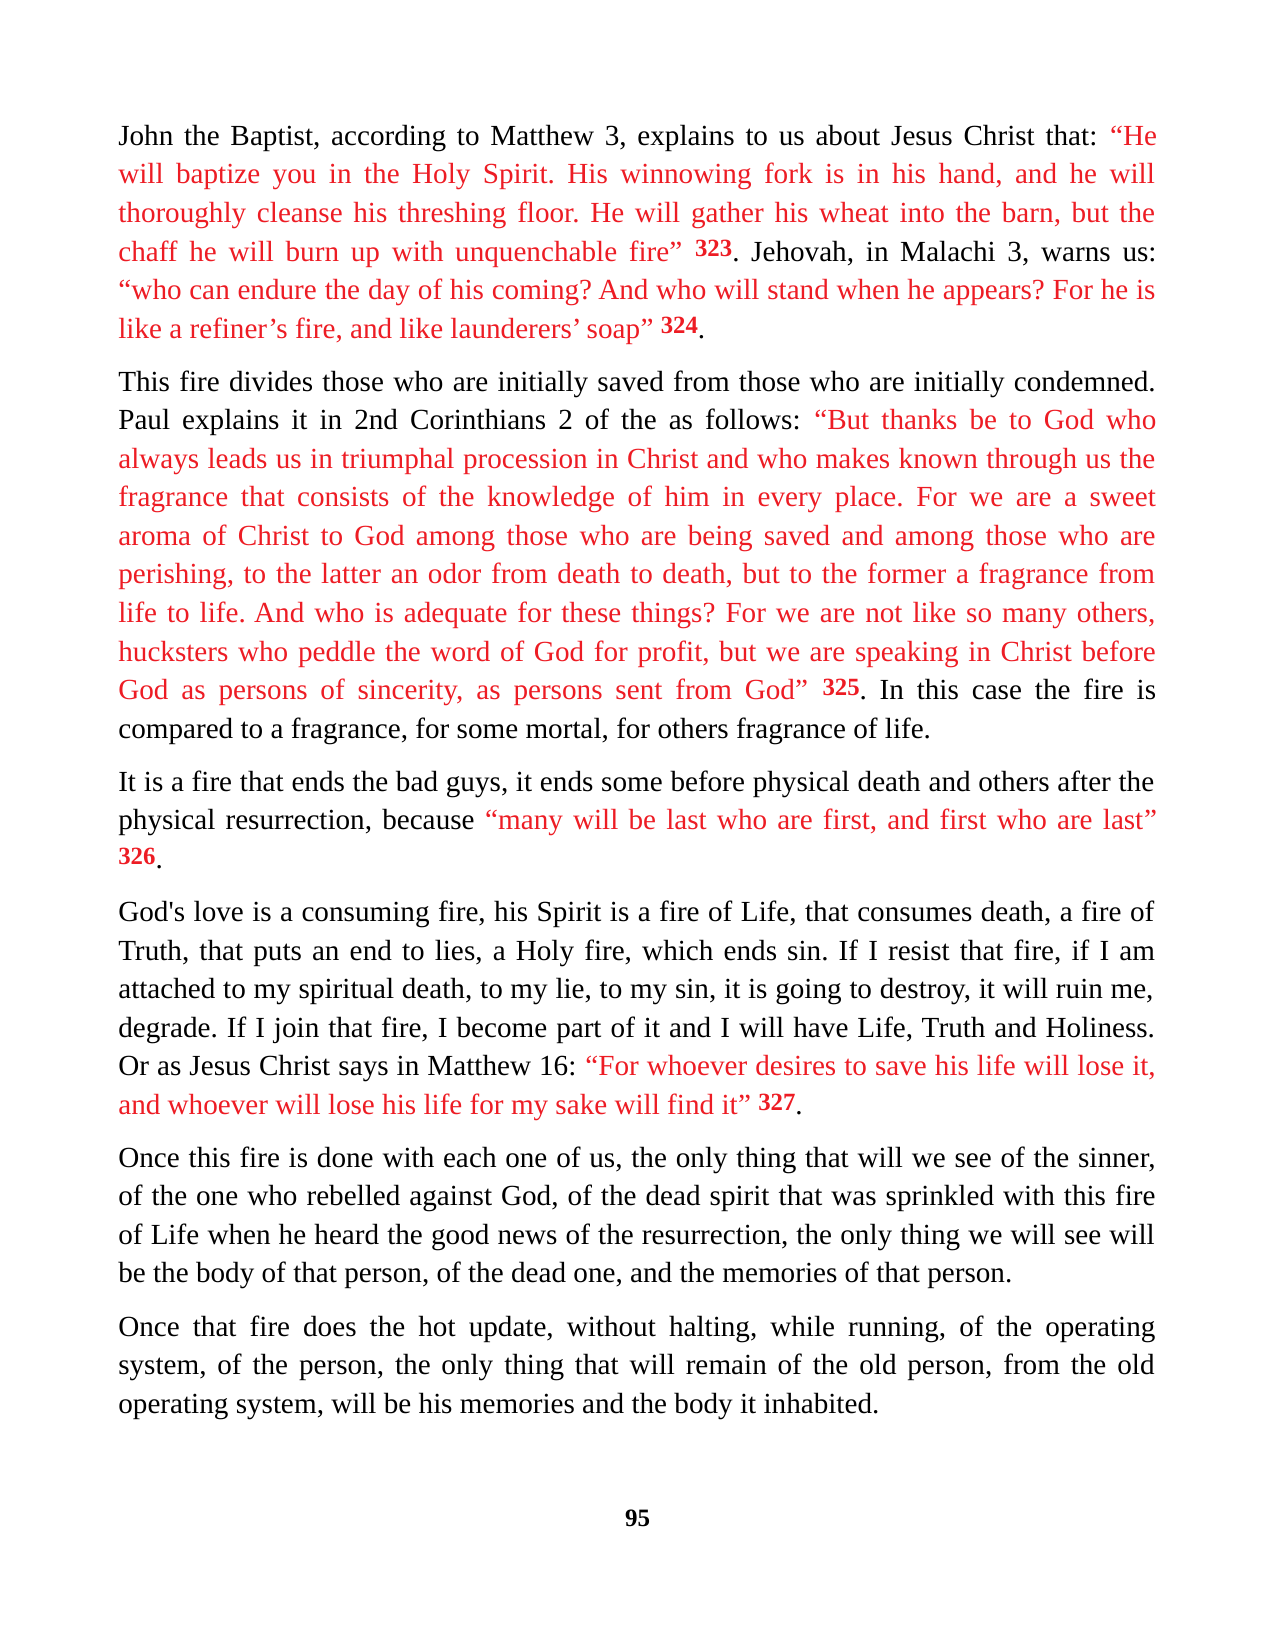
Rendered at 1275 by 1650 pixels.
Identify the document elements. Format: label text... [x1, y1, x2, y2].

text Once that fire does the hot update, without halting, while running, of the operating system, of the person, the only thing that will remain of the old person, from the old operating system, will be his memories and the body it inhabited. [118, 1309, 1157, 1419]
text This fire divides those who are initially saved from those who are initially condemned. Paul explains it in 2nd Corinthians 2 of the as follows: “But thanks be to God who always leads us in triumphal procession in Christ and who makes known through us the fragrance that consists of the knowledge of him in every place. For we are a sweet aroma of Christ to God among those who are being saved and among those who are perishing, to the latter an odor from death to death, but to the former a fragrance from life to life. And who is adequate for these things? For we are not like so many others, hucksters who peddle the word of God for profit, but we are speaking in Christ before God as persons of sincerity, as persons sent from God” . In this case the fire is compared to a fragrance, for some mortal, for others fragrance of life. [118, 364, 1157, 744]
text It is a fire that ends the bad guys, it ends some before physical death and others after the physical resurrection, because “many will be last who are first, and first who are last” . [118, 764, 1157, 874]
text Once this fire is done with each one of us, the only thing that will we see of the sinner, of the one who rebelled against God, of the dead spirit that was sprinkled with this fire of Life when he heard the good news of the resurrection, the only thing we will see will be the body of that person, of the dead one, and the memories of that person. [118, 1140, 1157, 1289]
text John the Baptist, according to Matthew 3, explains to us about Jesus Christ that: “He will baptize you in the Holy Spirit. His winnowing fork is in his hand, and he will thoroughly cleanse his threshing floor. He will gather his wheat into the barn, but the chaff he will burn up with unquenchable fire” . Jehovah, in Malachi 3, warns us: “who can endure the day of his coming? And who will stand when he appears? For he is like a refiner’s fire, and like launderers’ soap” . [118, 118, 1157, 344]
text God's love is a consuming fire, his Spirit is a fire of Life, that consumes death, a fire of Truth, that puts an end to lies, a Holy fire, which ends sin. If I resist that fire, if I am attached to my spiritual death, to my lie, to my sin, it is going to destroy, it will ruin me, degrade. If I join that fire, I become part of it and I will have Life, Truth and Holiness. Or as Jesus Christ says in Matthew 16: “For whoever desires to save his life will lose it, and whoever will lose his life for my sake will find it” . [118, 894, 1157, 1120]
